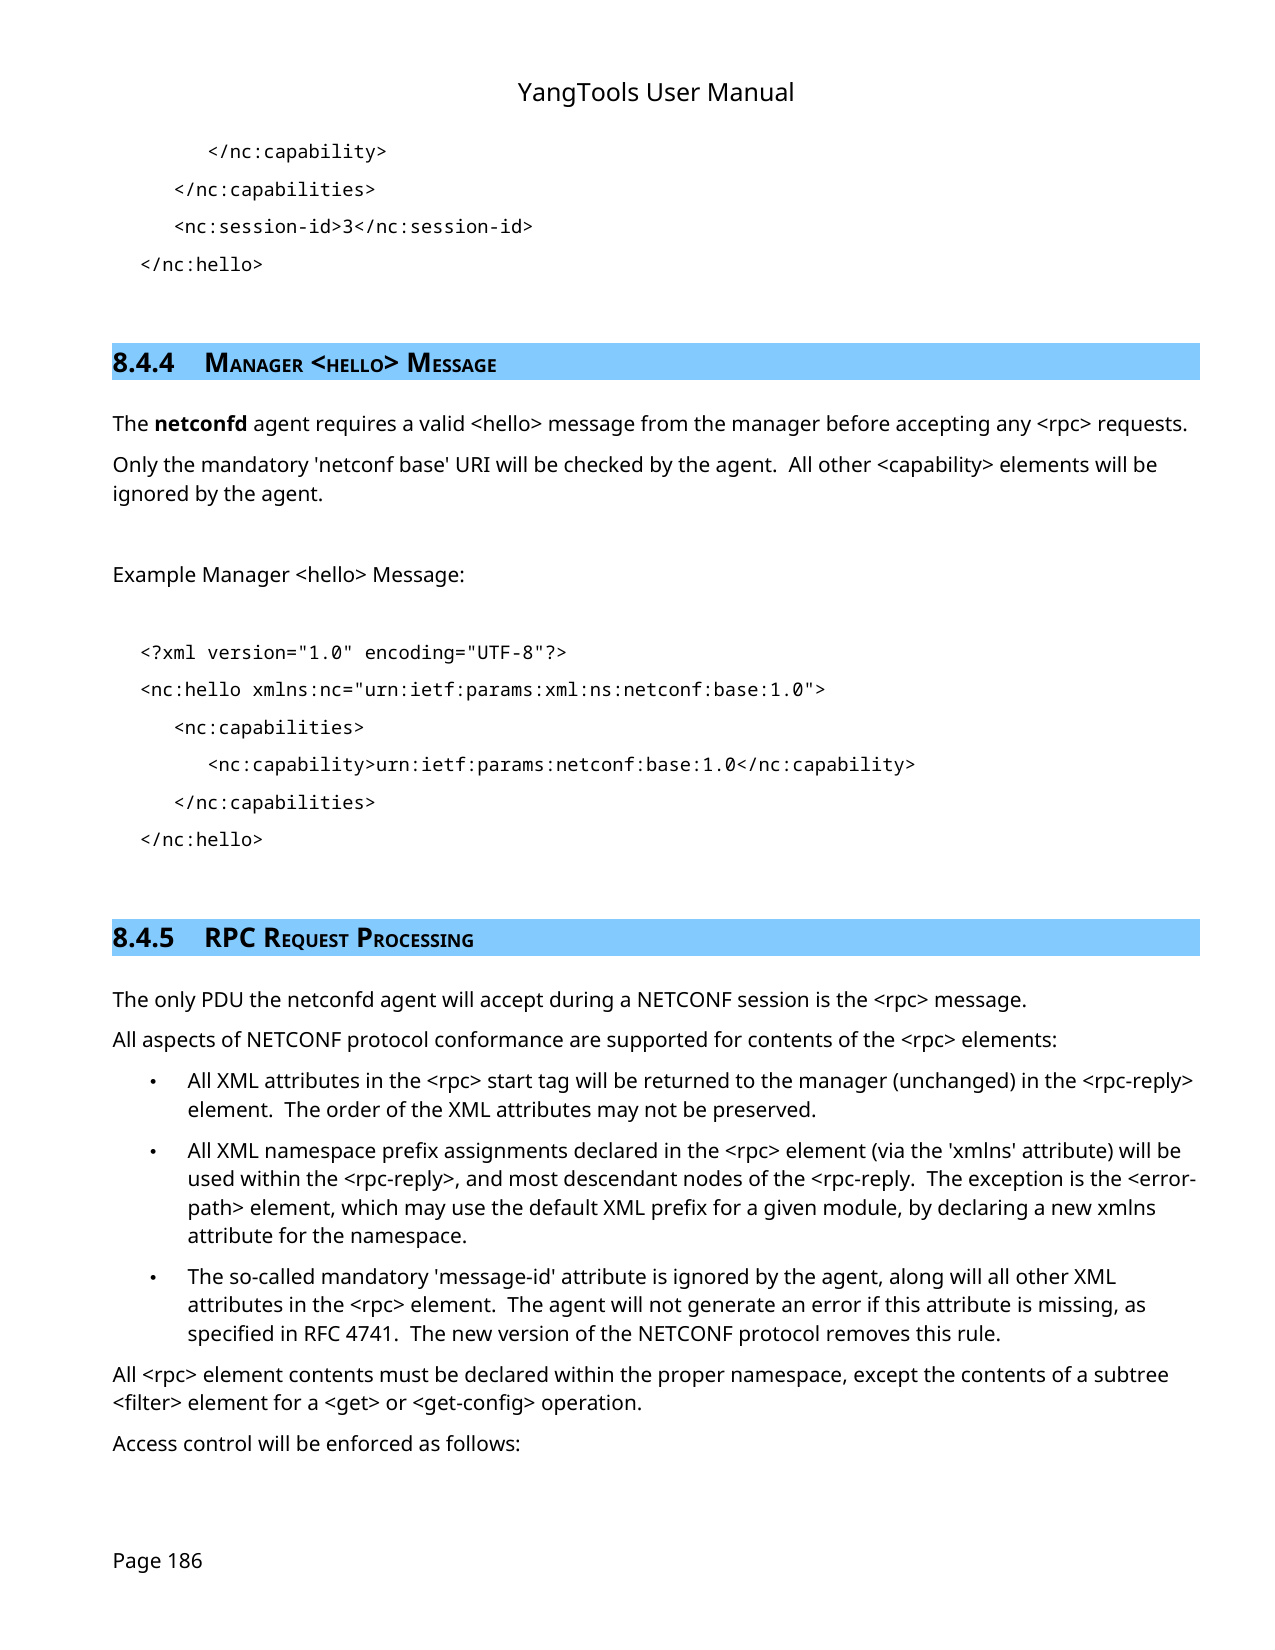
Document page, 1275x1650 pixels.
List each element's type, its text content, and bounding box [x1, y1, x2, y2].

text </nc:capability> [139, 138, 1200, 164]
text <nc:capabilities> [139, 714, 1200, 739]
text </nc:hello> [139, 826, 1200, 852]
subtitle RPC Request Processing [112, 919, 1200, 956]
text </nc:capabilities> [139, 789, 1200, 814]
subtitle Manager <hello> Message [112, 343, 1200, 380]
list All XML namespace prefix assignments declared in the <rpc> element (via the 'xmlns' attribute) will be used within the <rpc-reply>, and most descendant nodes of the <rpc-reply. The exception is the <error-path> element, which may use the default XML prefix for a given module, by declaring a new xmlns attribute for the namespace. [150, 1136, 1200, 1250]
text The only PDU the netconfd agent will accept during a NETCONF session is the <rpc> message. [112, 985, 1200, 1013]
text Only the mandatory 'netconf base' URI will be checked by the agent. All other <capability> elements will be ignored by the agent. [112, 450, 1200, 507]
text All <rpc> element contents must be declared within the proper namespace, except the contents of a subtree <filter> element for a <get> or <get-config> operation. [112, 1360, 1200, 1417]
text <nc:capability>urn:ietf:params:netconf:base:1.0</nc:capability> [139, 751, 1200, 777]
text </nc:hello> [139, 251, 1200, 277]
text The netconfd agent requires a valid <hello> message from the manager before accepting any <rpc> requests. [112, 409, 1200, 438]
text Access control will be enforced as follows: [112, 1429, 1200, 1458]
text <nc:hello xmlns:nc="urn:ietf:params:xml:ns:netconf:base:1.0"> [139, 676, 1200, 702]
text <nc:session-id>3</nc:session-id> [139, 213, 1200, 239]
list The so-called mandatory 'message-id' attribute is ignored by the agent, along will all other XML attributes in the <rpc> element. The agent will not generate an error if this attribute is missing, as specified in RFC 4741. The new version of the NETCONF protocol removes this rule. [150, 1262, 1200, 1347]
text Example Manager <hello> Message: [112, 561, 1200, 589]
text <?xml version="1.0" encoding="UTF-8"?> [139, 639, 1200, 664]
text All aspects of NETCONF protocol conformance are supported for contents of the <rpc> elements: [112, 1026, 1200, 1054]
list All XML attributes in the <rpc> start tag will be returned to the manager (unchanged) in the <rpc-reply> element. The order of the XML attributes may not be preserved. [150, 1067, 1200, 1123]
text </nc:capabilities> [139, 176, 1200, 202]
